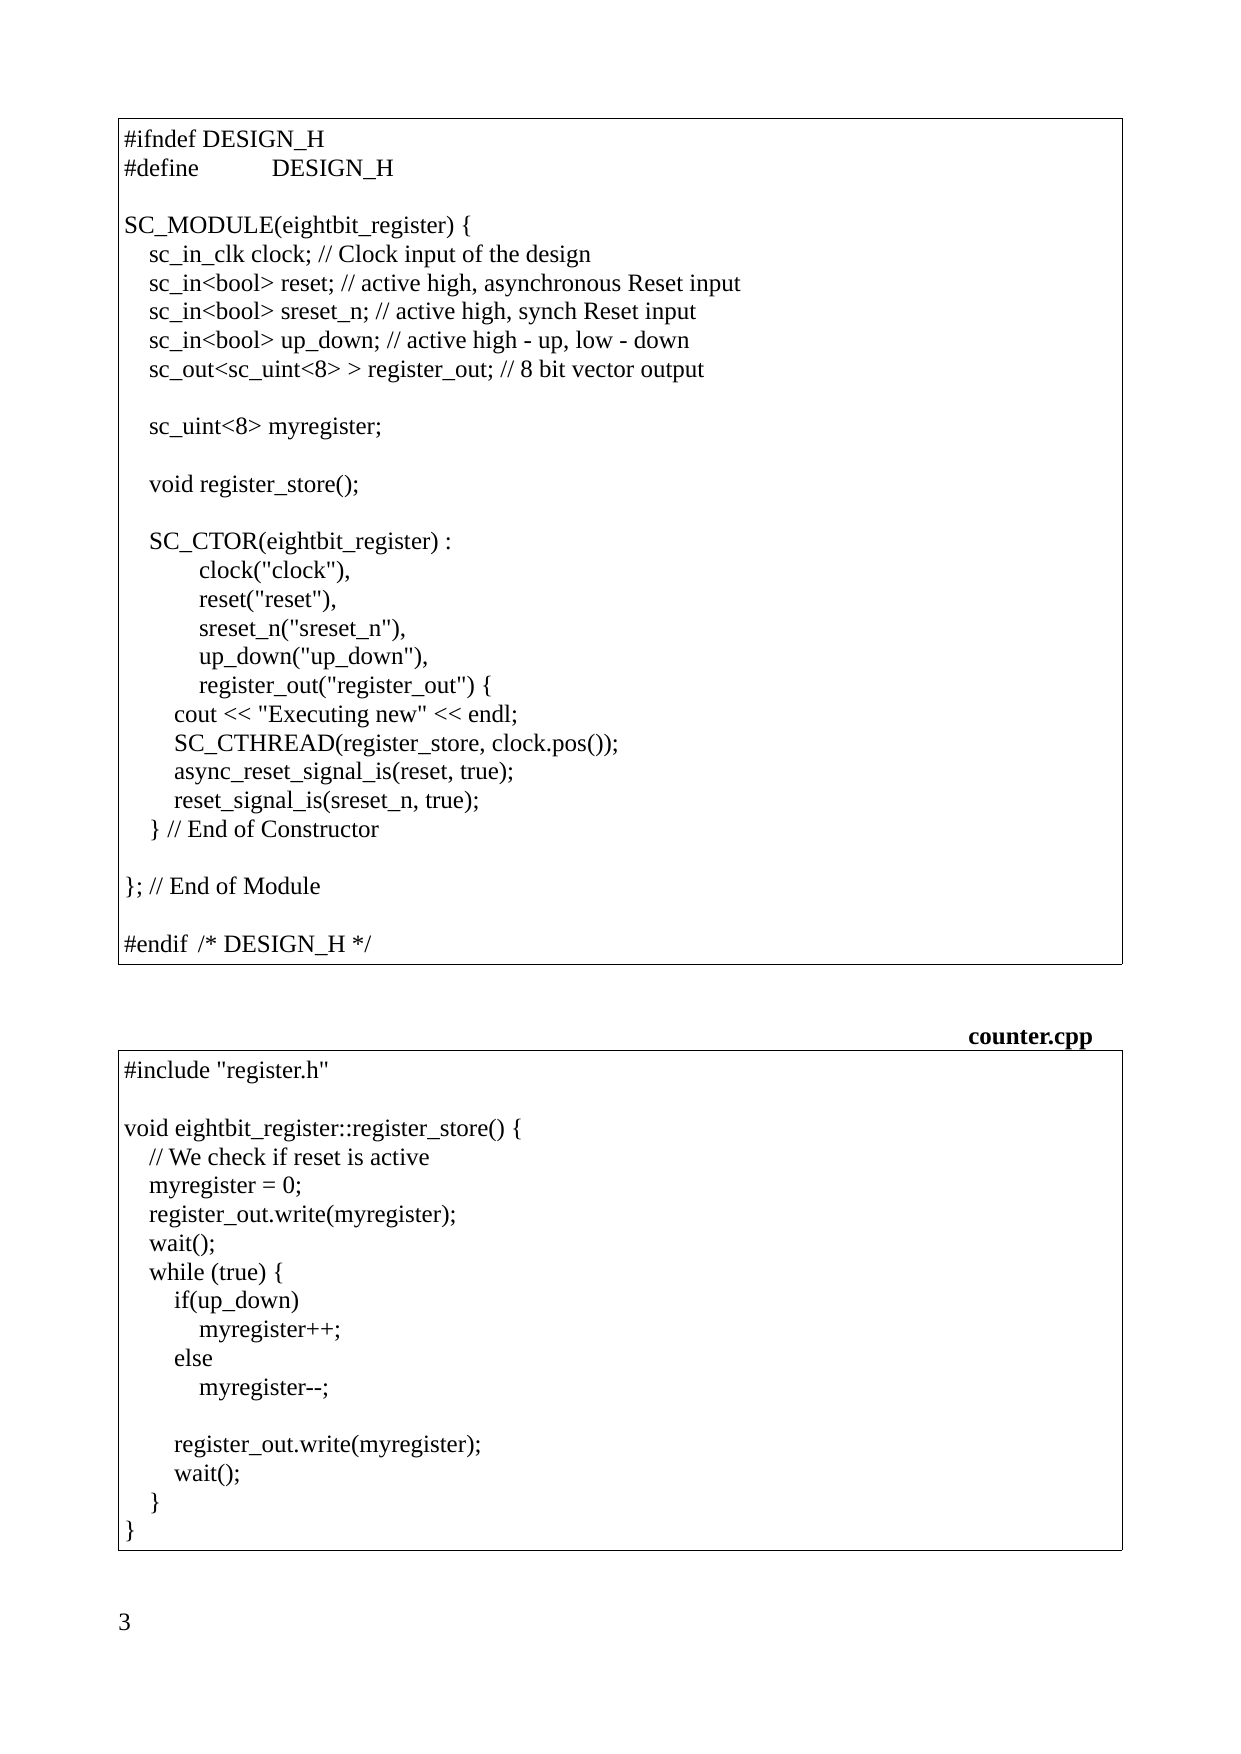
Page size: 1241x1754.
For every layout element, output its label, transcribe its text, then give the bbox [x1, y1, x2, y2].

table_header #ifndef DESIGN_H #define DESIGN_H SC_MODULE(eightbit_register) { sc_in_clk clock; // Clock input of the design sc_in<bool> reset; // active high, asynchronous Reset input sc_in<bool> sreset_n; // active high, synch Reset input sc_in<bool> up_down; // active high - up, low - down sc_out<sc_uint<8> > register_out; // 8 bit vector output sc_uint<8> myregister; void register_store(); SC_CTOR(eightbit_register) : clock("clock"), reset("reset"), sreset_n("sreset_n"), up_down("up_down"), register_out("register_out") { cout << "Executing new" << endl; SC_CTHREAD(register_store, clock.pos()); async_reset_signal_is(reset, true); reset_signal_is(sreset_n, true); } // End of Constructor }; // End of Module #endif /* DESIGN_H */ [119, 119, 1122, 963]
table_header #include "register.h" void eightbit_register::register_store() { // We check if reset is active myregister = 0; register_out.write(myregister); wait(); while (true) { if(up_down) myregister++; else myregister--; register_out.write(myregister); wait(); } } [119, 1051, 1122, 1550]
text counter.cpp [118, 1021, 1122, 1050]
